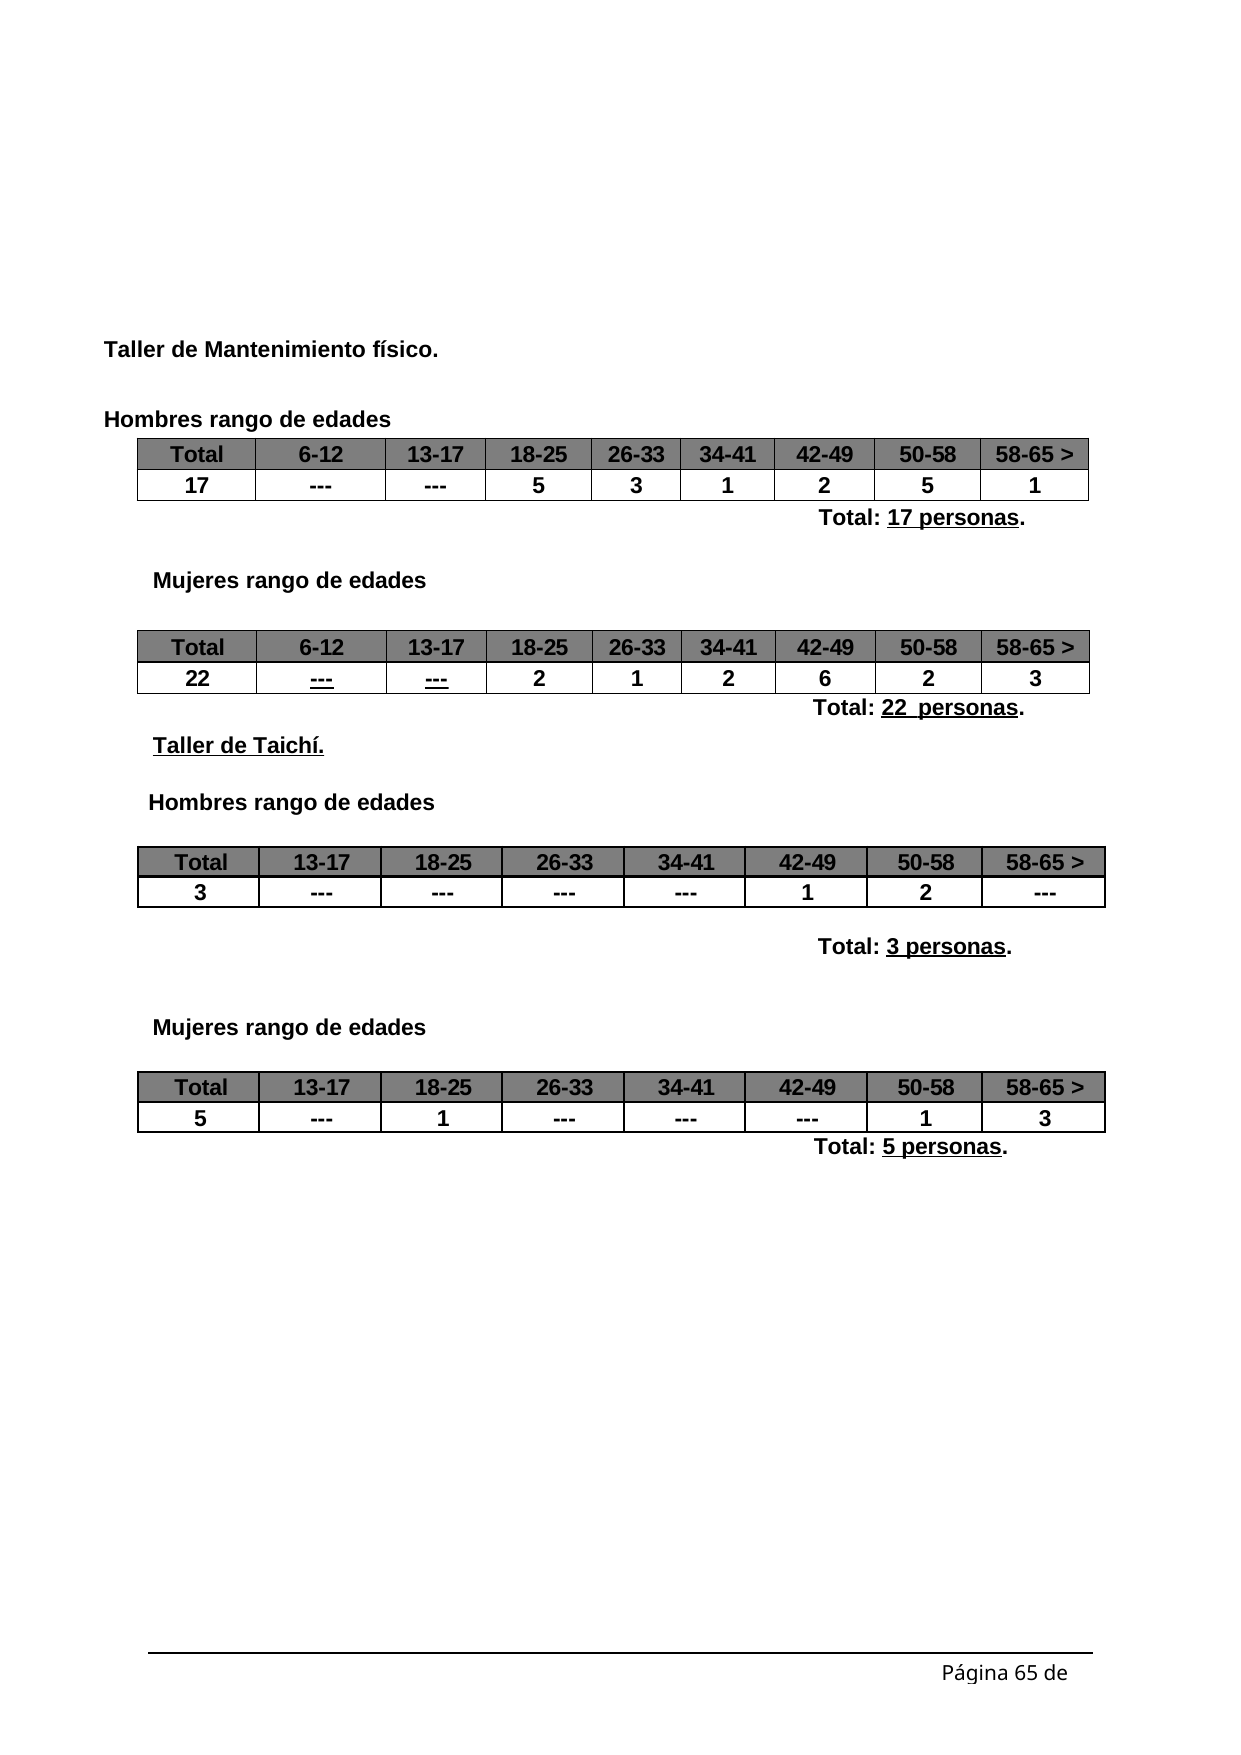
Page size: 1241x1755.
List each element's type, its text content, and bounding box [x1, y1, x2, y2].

table_cell --- [387, 663, 486, 692]
text Taller de Taichí. [153, 732, 1152, 758]
table_header 13-17 [386, 439, 485, 469]
text Total: 22 personas. [813, 693, 1152, 720]
table_header 26-33 [592, 439, 680, 469]
table_header 42-49 [746, 1073, 866, 1101]
table_header 34-41 [625, 848, 744, 875]
table_cell 3 [983, 1103, 1104, 1131]
table_header 26-33 [503, 848, 623, 875]
table_cell --- [260, 1103, 380, 1131]
table_header 26-33 [503, 1073, 623, 1101]
table_cell --- [625, 1103, 744, 1131]
table_cell --- [503, 878, 623, 906]
table_cell 1 [593, 663, 681, 692]
table_cell 5 [875, 470, 980, 500]
table_cell 1 [681, 470, 774, 500]
table_cell --- [503, 1103, 623, 1131]
table_header 13-17 [260, 1073, 380, 1101]
table_cell --- [746, 1103, 866, 1131]
text Mujeres rango de edades [152, 1014, 1152, 1040]
text Total: 17 personas. [103, 504, 1026, 530]
table_header 18-25 [486, 439, 591, 469]
table_header 34-41 [682, 631, 775, 661]
table_cell --- [260, 878, 380, 906]
table_cell 2 [682, 663, 775, 692]
table_cell 3 [592, 470, 680, 500]
table_cell 22 [138, 663, 256, 692]
table_cell 3 [139, 878, 258, 906]
table_cell 5 [486, 470, 591, 500]
table_header 18-25 [382, 1073, 501, 1101]
table_cell 2 [775, 470, 874, 500]
table_cell 1 [981, 470, 1088, 500]
table_header 58-65 > [982, 631, 1089, 661]
table_header 13-17 [260, 848, 380, 875]
table_header 50-58 [868, 848, 981, 875]
table_header 50-58 [875, 439, 980, 469]
table_cell --- [386, 470, 485, 500]
table_header 26-33 [593, 631, 681, 661]
table_cell 17 [138, 470, 255, 500]
table_cell 6 [776, 663, 875, 692]
table_cell 1 [746, 878, 866, 906]
table_header 42-49 [746, 848, 866, 875]
table_header 42-49 [775, 439, 874, 469]
table_header 18-25 [382, 848, 501, 875]
table_header 13-17 [387, 631, 486, 661]
table_cell 1 [382, 1103, 501, 1131]
text Hombres rango de edades [148, 789, 1152, 815]
table_header Total [139, 1073, 258, 1101]
table_cell 2 [487, 663, 592, 692]
table_cell 3 [982, 663, 1089, 692]
text Total: 3 personas. [103, 933, 1012, 959]
table_cell --- [256, 470, 385, 500]
table_header 6-12 [257, 631, 386, 661]
table_header 42-49 [776, 631, 875, 661]
table_cell --- [983, 878, 1104, 906]
table_cell 5 [139, 1103, 258, 1131]
table_cell 2 [868, 878, 981, 906]
table_header 58-65 > [983, 848, 1104, 875]
text Taller de Mantenimiento físico. Hombres rango de edades [103, 336, 532, 432]
table_header 34-41 [625, 1073, 744, 1101]
table_cell --- [382, 878, 501, 906]
table_header Total [138, 631, 256, 661]
text Total: 5 personas. [103, 1133, 1008, 1159]
table_header 58-65 > [981, 439, 1088, 469]
table_cell --- [257, 663, 386, 692]
table_header 18-25 [487, 631, 592, 661]
table_header 50-58 [868, 1073, 981, 1101]
table_header 50-58 [876, 631, 981, 661]
text [130, 438, 1095, 503]
table_cell 2 [876, 663, 981, 692]
table_header Total [139, 848, 258, 875]
table_cell 1 [868, 1103, 981, 1131]
table_header 58-65 > [983, 1073, 1104, 1101]
table_cell --- [625, 878, 744, 906]
text Mujeres rango de edades [153, 567, 1152, 593]
table_header Total [138, 439, 255, 469]
table_header 34-41 [681, 439, 774, 469]
table_header 6-12 [256, 439, 385, 469]
